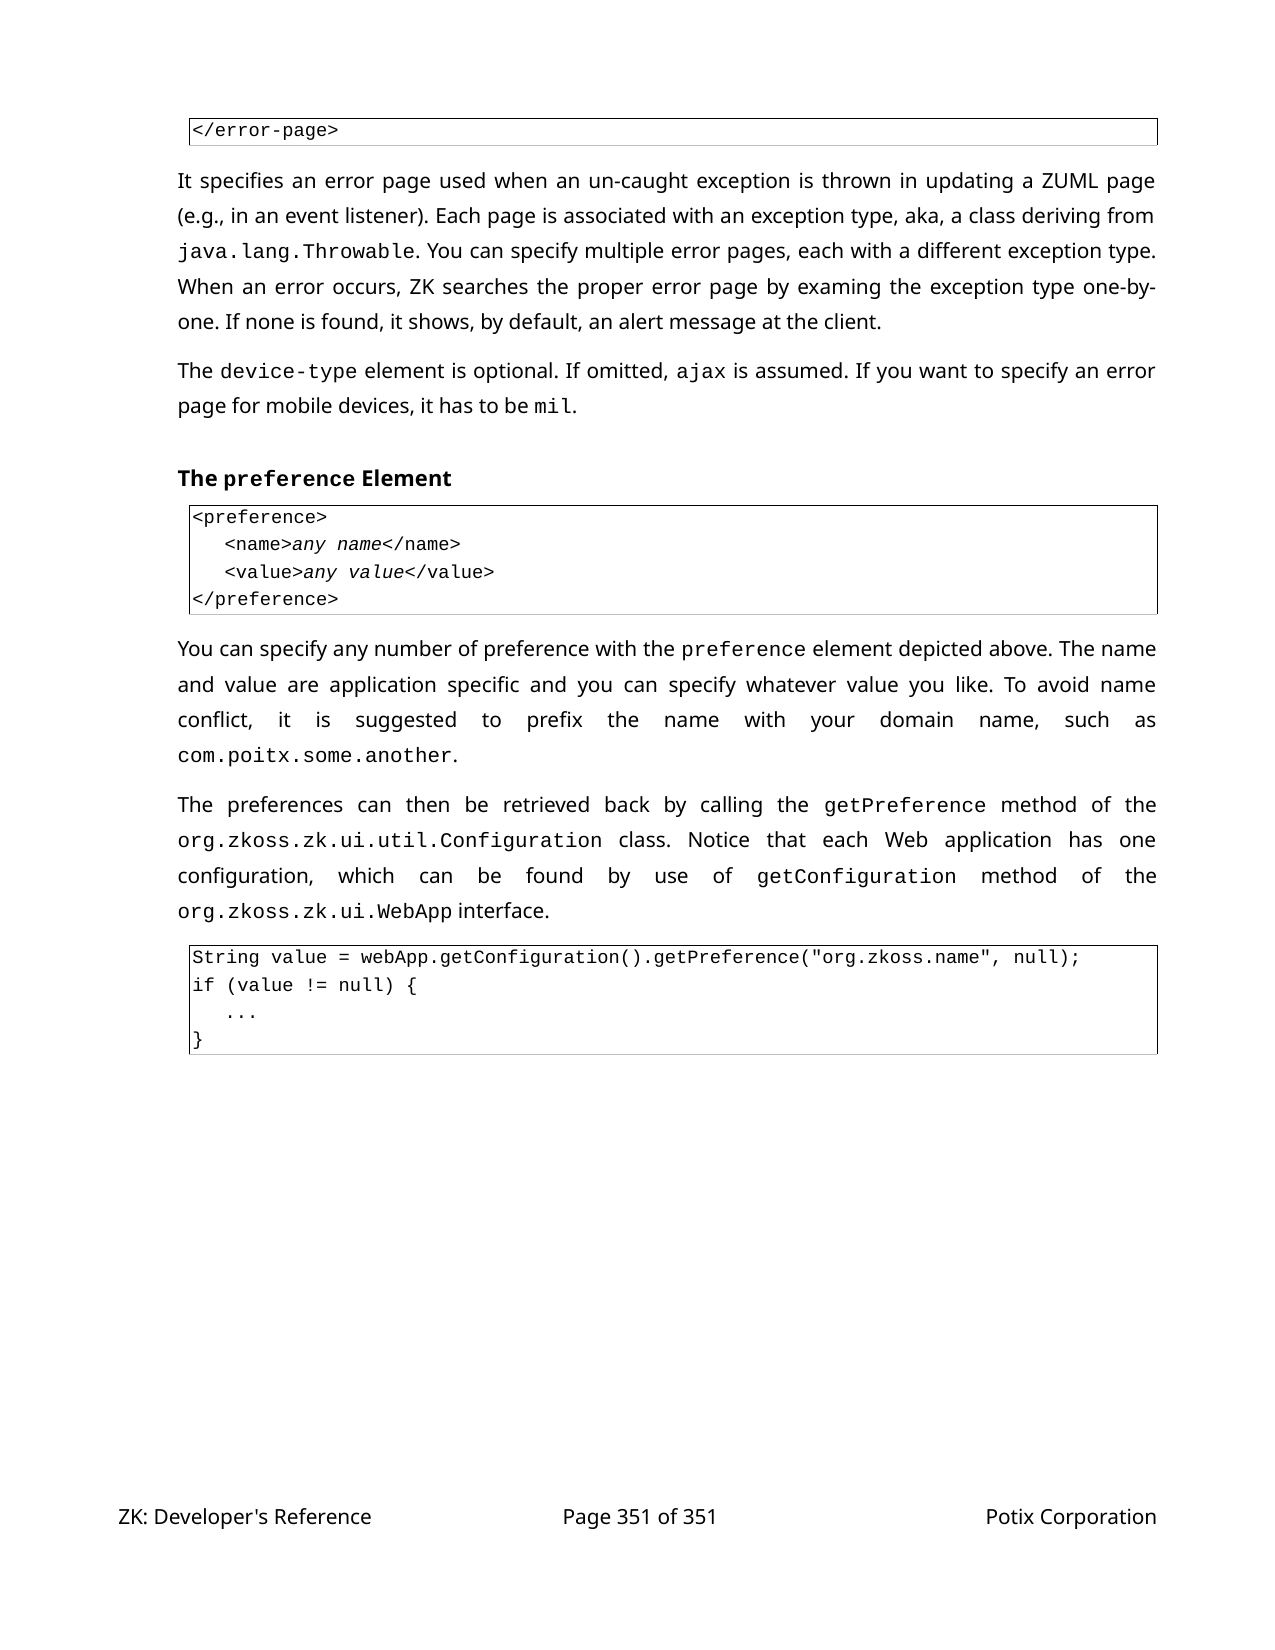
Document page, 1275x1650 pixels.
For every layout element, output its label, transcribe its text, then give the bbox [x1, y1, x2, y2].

text ... [190, 1000, 1157, 1024]
text </preference> [190, 587, 1157, 614]
text <name>any name</name> [190, 532, 1157, 557]
text String value = webApp.getConfiguration().getPreference("org.zkoss.name", null); [190, 946, 1157, 970]
text <preference> [190, 506, 1157, 529]
text You can specify any number of preference with the preference element depicted above. The name and value are application specific and you can specify whatever value you like. To avoid name conflict, it is suggested to prefix the name with your domain name, such as com.poitx.some.another. [177, 634, 1157, 769]
text It specifies an error page used when an un-caught exception is thrown in updating a ZUML page (e.g., in an event listener). Each page is associated with an exception type, aka, a class deriving from java.lang.Throwable. You can specify multiple error pages, each with a different exception type. When an error occurs, ZK searches the proper error page by examing the exception type one-by-one. If none is found, it shows, by default, an alert message at the client. [177, 166, 1157, 335]
text if (value != null) { [190, 973, 1157, 997]
subtitle The preference Element [177, 463, 1157, 493]
text <value>any value</value> [190, 559, 1157, 584]
text } [190, 1027, 1157, 1054]
text The device-type element is optional. If omitted, ajax is assumed. If you want to specify an error page for mobile devices, it has to be mil. [177, 356, 1157, 420]
text </error-page> [190, 119, 1157, 145]
text The preferences can then be retrieved back by calling the getPreference method of the org.zkoss.zk.ui.util.Configuration class. Notice that each Web application has one configuration, which can be found by use of getConfiguration method of the org.zkoss.zk.ui.WebApp interface. [177, 790, 1157, 925]
